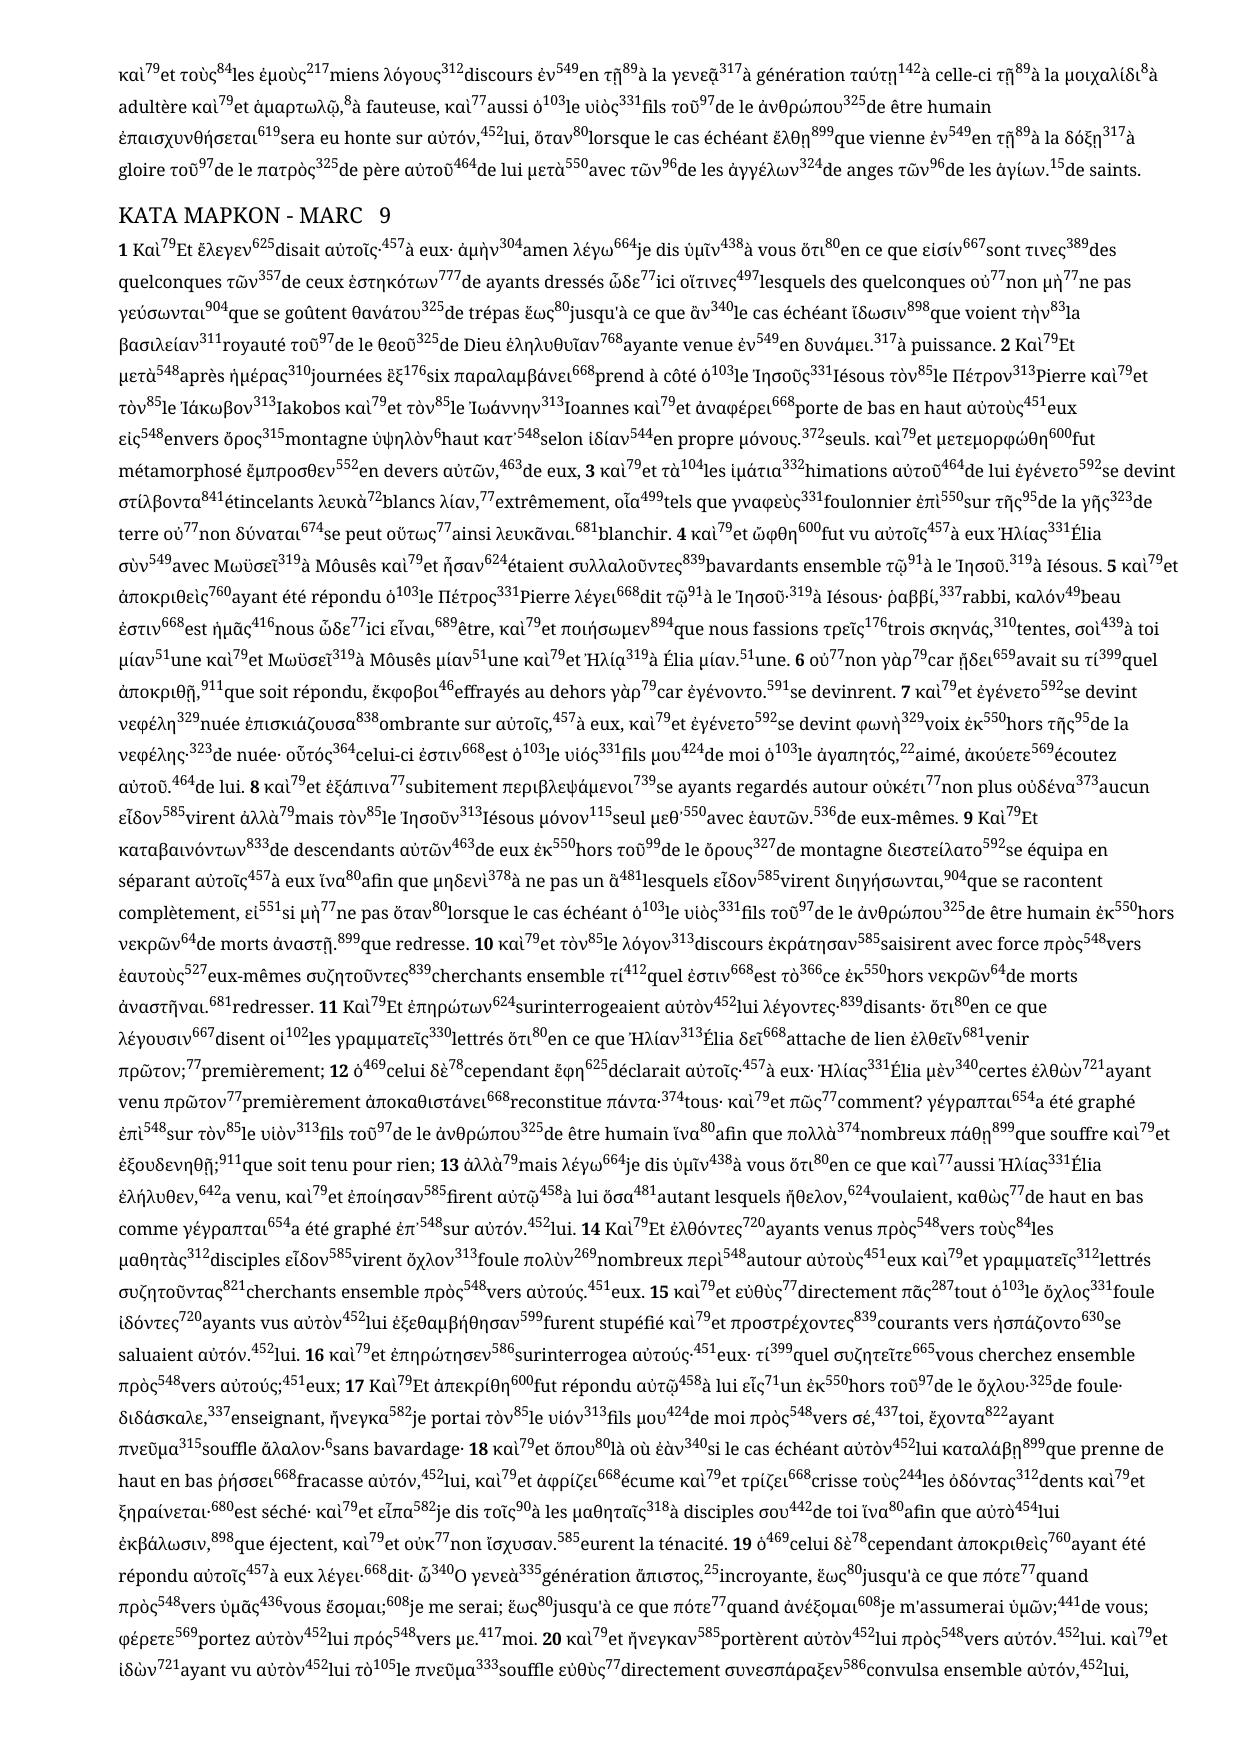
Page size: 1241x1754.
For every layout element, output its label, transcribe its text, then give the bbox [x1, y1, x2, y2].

text 1 Καὶ79Et ἔλεγεν625disait αὐτοῖς·457à eux· ἀμὴν304amen λέγω664je dis ὑμῖν438à vous ὅτι80en ce que εἰσίν667sont τινες389des quelconques τῶν357de ceux ἑστηκότων777de ayants dressés ὧδε77ici οἵτινες497lesquels des quelconques οὐ77non μὴ77ne pas γεύσωνται904que se goûtent θανάτου325de trépas ἕως80jusqu'à ce que ἂν340le cas échéant ἴδωσιν898que voient τὴν83la βασιλείαν311royauté τοῦ97de le θεοῦ325de Dieu ἐληλυθυῖαν768ayante venue ἐν549en δυνάμει.317à puissance. 2 Καὶ79Et μετὰ548après ἡμέρας310journées ἓξ176six παραλαμβάνει668prend à côté ὁ103le Ἰησοῦς331Iésous τὸν85le Πέτρον313Pierre καὶ79et τὸν85le Ἰάκωβον313Iakobos καὶ79et τὸν85le Ἰωάννην313Ioannes καὶ79et ἀναφέρει668porte de bas en haut αὐτοὺς451eux εἰς548envers ὄρος315montagne ὑψηλὸν6haut κατ᾽548selon ἰδίαν544en propre μόνους.372seuls. καὶ79et μετεμορφώθη600fut métamorphosé ἔμπροσθεν552en devers αὐτῶν,463de eux, 3 καὶ79et τὰ104les ἱμάτια332himations αὐτοῦ464de lui ἐγένετο592se devint στίλβοντα841étincelants λευκὰ72blancs λίαν,77extrêmement, οἷα499tels que γναφεὺς331foulonnier ἐπὶ550sur τῆς95de la γῆς323de terre οὐ77non δύναται674se peut οὕτως77ainsi λευκᾶναι.681blanchir. 4 καὶ79et ὤφθη600fut vu αὐτοῖς457à eux Ἠλίας331Élia σὺν549avec Μωϋσεῖ319à Môusês καὶ79et ἦσαν624étaient συλλαλοῦντες839bavardants ensemble τῷ91à le Ἰησοῦ.319à Iésous. 5 καὶ79et ἀποκριθεὶς760ayant été répondu ὁ103le Πέτρος331Pierre λέγει668dit τῷ91à le Ἰησοῦ·319à Iésous· ῥαββί,337rabbi, καλόν49beau ἐστιν668est ἡμᾶς416nous ὧδε77ici εἶναι,689être, καὶ79et ποιήσωμεν894que nous fassions τρεῖς176trois σκηνάς,310tentes, σοὶ439à toi μίαν51une καὶ79et Μωϋσεῖ319à Môusês μίαν51une καὶ79et Ἠλίᾳ319à Élia μίαν.51une. 6 οὐ77non γὰρ79car ᾔδει659avait su τί399quel ἀποκριθῇ,911que soit répondu, ἔκφοβοι46effrayés au dehors γὰρ79car ἐγένοντο.591se devinrent. 7 καὶ79et ἐγένετο592se devint νεφέλη329nuée ἐπισκιάζουσα838ombrante sur αὐτοῖς,457à eux, καὶ79et ἐγένετο592se devint φωνὴ329voix ἐκ550hors τῆς95de la νεφέλης·323de nuée· οὗτός364celui-ci ἐστιν668est ὁ103le υἱός331fils μου424de moi ὁ103le ἀγαπητός,22aimé, ἀκούετε569écoutez αὐτοῦ.464de lui. 8 καὶ79et ἐξάπινα77subitement περιβλεψάμενοι739se ayants regardés autour οὐκέτι77non plus οὐδένα373aucun εἶδον585virent ἀλλὰ79mais τὸν85le Ἰησοῦν313Iésous μόνον115seul μεθ᾽550avec ἑαυτῶν.536de eux-mêmes. 9 Καὶ79Et καταβαινόντων833de descendants αὐτῶν463de eux ἐκ550hors τοῦ99de le ὄρους327de montagne διεστείλατο592se équipa en séparant αὐτοῖς457à eux ἵνα80afin que μηδενὶ378à ne pas un ἃ481lesquels εἶδον585virent διηγήσωνται,904que se racontent complètement, εἰ551si μὴ77ne pas ὅταν80lorsque le cas échéant ὁ103le υἱὸς331fils τοῦ97de le ἀνθρώπου325de être humain ἐκ550hors νεκρῶν64de morts ἀναστῇ.899que redresse. 10 καὶ79et τὸν85le λόγον313discours ἐκράτησαν585saisirent avec force πρὸς548vers ἑαυτοὺς527eux-mêmes συζητοῦντες839cherchants ensemble τί412quel ἐστιν668est τὸ366ce ἐκ550hors νεκρῶν64de morts ἀναστῆναι.681redresser. 11 Καὶ79Et ἐπηρώτων624surinterrogeaient αὐτὸν452lui λέγοντες·839disants· ὅτι80en ce que λέγουσιν667disent οἱ102les γραμματεῖς330lettrés ὅτι80en ce que Ἠλίαν313Élia δεῖ668attache de lien ἐλθεῖν681venir πρῶτον;77premièrement; 12 ὁ469celui δὲ78cependant ἔφη625déclarait αὐτοῖς·457à eux· Ἠλίας331Élia μὲν340certes ἐλθὼν721ayant venu πρῶτον77premièrement ἀποκαθιστάνει668reconstitue πάντα·374tous· καὶ79et πῶς77comment? γέγραπται654a été graphé ἐπὶ548sur τὸν85le υἱὸν313fils τοῦ97de le ἀνθρώπου325de être humain ἵνα80afin que πολλὰ374nombreux πάθῃ899que souffre καὶ79et ἐξουδενηθῇ;911que soit tenu pour rien; 13 ἀλλὰ79mais λέγω664je dis ὑμῖν438à vous ὅτι80en ce que καὶ77aussi Ἠλίας331Élia ἐλήλυθεν,642a venu, καὶ79et ἐποίησαν585firent αὐτῷ458à lui ὅσα481autant lesquels ἤθελον,624voulaient, καθὼς77de haut en bas comme γέγραπται654a été graphé ἐπ᾽548sur αὐτόν.452lui. 14 Καὶ79Et ἐλθόντες720ayants venus πρὸς548vers τοὺς84les μαθητὰς312disciples εἶδον585virent ὄχλον313foule πολὺν269nombreux περὶ548autour αὐτοὺς451eux καὶ79et γραμματεῖς312lettrés συζητοῦντας821cherchants ensemble πρὸς548vers αὐτούς.451eux. 15 καὶ79et εὐθὺς77directement πᾶς287tout ὁ103le ὄχλος331foule ἰδόντες720ayants vus αὐτὸν452lui ἐξεθαμβήθησαν599furent stupéfié καὶ79et προστρέχοντες839courants vers ἠσπάζοντο630se saluaient αὐτόν.452lui. 16 καὶ79et ἐπηρώτησεν586surinterrogea αὐτούς·451eux· τί399quel συζητεῖτε665vous cherchez ensemble πρὸς548vers αὐτούς;451eux; 17 Καὶ79Et ἀπεκρίθη600fut répondu αὐτῷ458à lui εἷς71un ἐκ550hors τοῦ97de le ὄχλου·325de foule· διδάσκαλε,337enseignant, ἤνεγκα582je portai τὸν85le υἱόν313fils μου424de moi πρὸς548vers σέ,437toi, ἔχοντα822ayant πνεῦμα315souffle ἄλαλον·6sans bavardage· 18 καὶ79et ὅπου80là où ἐὰν340si le cas échéant αὐτὸν452lui καταλάβῃ899que prenne de haut en bas ῥήσσει668fracasse αὐτόν,452lui, καὶ79et ἀφρίζει668écume καὶ79et τρίζει668crisse τοὺς244les ὀδόντας312dents καὶ79et ξηραίνεται·680est séché· καὶ79et εἶπα582je dis τοῖς90à les μαθηταῖς318à disciples σου442de toi ἵνα80afin que αὐτὸ454lui ἐκβάλωσιν,898que éjectent, καὶ79et οὐκ77non ἴσχυσαν.585eurent la ténacité. 19 ὁ469celui δὲ78cependant ἀποκριθεὶς760ayant été répondu αὐτοῖς457à eux λέγει·668dit· ὦ340O γενεὰ335génération ἄπιστος,25incroyante, ἕως80jusqu'à ce que πότε77quand πρὸς548vers ὑμᾶς436vous ἔσομαι;608je me serai; ἕως80jusqu'à ce que πότε77quand ἀνέξομαι608je m'assumerai ὑμῶν;441de vous; φέρετε569portez αὐτὸν452lui πρός548vers με.417moi. 20 καὶ79et ἤνεγκαν585portèrent αὐτὸν452lui πρὸς548vers αὐτόν.452lui. καὶ79et ἰδὼν721ayant vu αὐτὸν452lui τὸ105le πνεῦμα333souffle εὐθὺς77directement συνεσπάραξεν586convulsa ensemble αὐτόν,452lui, καὶ79et πεσὼν721ayant tombé ἐπὶ550sur τῆς95de la γῆς323de terre ἐκυλίετο631se roulait ἀφρίζων.840écumant. 21 καὶ79et ἐπηρώτησεν586surinterrogea τὸν85le πατέρα313père αὐτοῦ·464de lui· πόσος174combien grand? χρόνος331temps ἐστὶν668est ὡς80comme τοῦτο366ce-ci γέγονεν642a devenu αὐτῷ;458à lui; ὁ469celui δὲ78cependant εἶπεν·586dit· ἐκ547hors παιδιόθεν·77petite enfance· 22 καὶ79et πολλάκις77souvent καὶ79et εἰς548envers πῦρ315feu αὐτὸν452lui ἔβαλεν586jeta καὶ79et εἰς548envers ὕδατα314eaux ἵνα80afin que ἀπολέσῃ899que perde au loin αὐτόν·452lui· ἀλλ᾽79mais εἴ80si τι375un quelconque δύνῃ,672tu te peux, βοήθησον554aide ἡμῖν419à nous σπλαγχνισθεὶς760ayant été remué aux entrailles ἐφ᾽548sur ἡμᾶς.416nous. 23 ὁ103le δὲ78cependant Ἰησοῦς331Iésous εἶπεν586dit αὐτῷ·458à lui· τὸ348ce εἰ80si δύνῃ,672tu te peux, πάντα391tous δυνατὰ48puissants τῷ352à celui πιστεύοντι.828à croyant. 24 καὶ79et εὐθὺς77directement κράξας721ayant croassé ὁ103le πατὴρ331père τοῦ99de le παιδίου327de petit enfant ἔλεγεν·625disait· πιστεύω·664je crois· βοήθει570aide μου424de moi τῇ89à la ἀπιστίᾳ.317à incroyance. 25 Ἰδὼν721Ayant vu δὲ78cependant ὁ103le Ἰησοῦς331Iésous ὅτι80en ce que ἐπισυντρέχει668accourt ὄχλος,331foule, ἐπετίμησεν586survalorisa τῷ93à le πνεύματι321à souffle τῷ93à le ἀκαθάρτῳ12à impur λέγων840disant αὐτῷ·460à lui· τὸ111le ἄλαλον28sans bavardage καὶ79et κωφὸν28sourd muet πνεῦμα,339souffle, ἐγὼ431moi ἐπιτάσσω664j'ordonne sûrement σοι,439à toi, ἔξελθε554sors ἐξ550hors αὐτοῦ464de lui καὶ79et μηκέτι77ne pas plus εἰσέλθῃς897que tu viennes à l'intérieur εἰς548envers αὐτόν.452lui. 26 καὶ79et κράξας721ayant croassé καὶ79et πολλὰ374nombreux σπαράξας721ayant convulsé αὐτόν452lui ἐξῆλθεν·586sortit· καὶ79et ἐγένετο592se devint ὡσεὶ80comme si νεκρός,71mort, ὥστε80de sorte que τοὺς84les πολλοὺς372nombreux λέγειν689dire ὅτι80en ce que ἀπέθανεν.586mourut loin. 27 ὁ103le δὲ78cependant Ἰησοῦς331Iésous κρατήσας721ayant saisi avec force τῆς95de la χειρὸς323de main αὐτοῦ464de lui ἤγειρεν586éveilla αὐτόν,452lui, καὶ79et ἀνέστη.586redressa. 28 Καὶ79Et εἰσελθόντος716de ayant venu à l'intérieur αὐτοῦ464de lui εἰς548envers οἶκον313maison οἱ102les μαθηταὶ330disciples αὐτοῦ464de lui κατ᾽548selon ἰδίαν544en propre ἐπηρώτων624surinterrogeaient αὐτόν·452lui· ὅτι80en ce que ἡμεῖς430nous οὐκ77non ἠδυνήθημεν595nous fûmes pu ἐκβαλεῖν681éjecter αὐτό;454lui; 29 καὶ79et εἶπεν586dit αὐτοῖς·457à eux· τοῦτο158ce-ci τὸ105le γένος333genre ἐν549en οὐδενὶ380à aucun δύναται674se peut ἐξελθεῖν681sortir εἰ551si μὴ77ne pas ἐν549en προσευχῇ317à prière καὶ79et νηστεία.317à jeûne. 30 Κἀκεῖθεν77Et de là ἐξελθόντες720ayants sortis παρεπορεύοντο630se allaient à côté διὰ550par τῆς95de la Γαλιλαίας,323de Galilée, καὶ79et οὐκ77non ἤθελεν625voulait ἵνα80afin que τις390un quelconque γνοῖ·899que connaisse· 31 ἐδίδασκεν625enseignait γὰρ79car τοὺς84les μαθητὰς312disciples αὐτοῦ464de lui καὶ79et ἔλεγεν625disait αὐτοῖς457à eux ὅτι80en ce que ὁ103le υἱὸς331fils τοῦ97de le ἀνθρώπου325de être humain παραδίδοται680est transmis εἰς548envers χεῖρας310mains ἀνθρώπων,324de êtres humains, καὶ79et ἀποκτενοῦσιν605tueront catégoriquement αὐτόν,452lui, καὶ79et ἀποκτανθεὶς760ayant été tué catégoriquement μετὰ548après τρεῖς176trois ἡμέρας310journées ἀναστήσεται.612se redressera. 32 οἱ468ceux δὲ78cependant ἠγνόουν624méconnaissaient τὸ87le ῥῆμα,315oral, καὶ79et ἐφοβοῦντο630se effrayaient αὐτὸν452lui ἐπερωτῆσαι.681surinterroger. 33 Καὶ79Et ἦλθον585vinrent εἰς548envers Καφαρναούμ.311Kapharnaoum. Καὶ79Et ἐν549en τῇ89à la οἰκίᾳ317à maison d'habitation γενόμενος740se ayant devenu ἐπηρώτα625surinterrogeait αὐτούς·451eux· τί399quel ἐν549en τῇ89à la ὁδῷ317à chemin διελογίζεσθε;628vous vous calculiez au-travers; 34 οἱ468ceux δὲ78cependant ἐσιώπων·624silençaient· πρὸς548vers ἀλλήλους501les uns les autres γὰρ79car διελέχθησαν599furent dialogué ἐν549en τῇ89à la ὁδῷ317à chemin τίς410quel μείζων.47plus grand. 35 καὶ79et καθίσας721ayant assis ἐφώνησεν586voixa τοὺς84les δώδεκα52douze καὶ79et λέγει668dit αὐτοῖς·457à eux· εἴ80si τις390un quelconque θέλει668veut πρῶτος47premier εἶναι,689être, ἔσται612se sera πάντων383de tous ἔσχατος71dernier καὶ79et πάντων383de tous διάκονος.331serviteur. 36 καὶ79et λαβὼν721ayant pris παιδίον315petit enfant ἔστησεν586dressa αὐτὸ454lui ἐν549en μέσῳ61à au milieu αὐτῶν463de eux καὶ79et ἐναγκαλισάμενος740se ayant pris dans ses bras αὐτὸ454lui εἶπεν586dit αὐτοῖς·457à eux· 37 ὃς498lequel ἂν340le cas échéant ἓν55un τῶν98de les τοιούτων151de tels παιδίων326de petits enfants δέξηται905que se accepte ἐπὶ549sur τῷ93à le ὀνόματί321à nom μου,424de moi, ἐμὲ417moi δέχεται·674se accepte· καὶ79et ὃς498lequel ἂν340le cas échéant ἐμὲ417moi δέχηται,927que se accepte, οὐκ77non ἐμὲ417moi δέχεται674se accepte ἀλλὰ79mais τὸν346celui ἀποστείλαντά707ayant envoyé με.417moi. 38 Ἔφη625Déclarait αὐτῷ458à lui ὁ103le Ἰωάννης·331Ioannes· διδάσκαλε,337enseignant, εἴδομέν581nous vîmes τινα373un quelconque ἐν549en τῷ93à le ὀνόματί321à nom σου442de toi ἐκβάλλοντα822éjectant δαιμόνια314démons καὶ79et ἐκωλύομεν620nous empêchions αὐτόν,452lui, ὅτι80en ce que οὐκ77non ἠκολούθει625suivait ἡμῖν.419à nous. 39 ὁ103le δὲ78cependant Ἰησοῦς331Iésous εἶπεν·586dit· μὴ77ne pas κωλύετε569empêchez αὐτόν.452lui. οὐδεὶς390aucun γάρ79car ἐστιν668est ὃς498lequel ποιήσει606fera δύναμιν311puissance ἐπὶ549sur τῷ93à le ὀνόματί321à nom μου424de moi καὶ77aussi δυνήσεται612se pourra ταχὺ77promptement κακολογῆσαί681discourir en mal με·417moi· 40 ὃς498lequel γὰρ79car οὐκ77non ἔστιν668est καθ᾽550contre ἡμῶν,423de nous, ὑπὲρ550au-dessus ἡμῶν423de nous ἐστιν.668est. 41 Ὃς498Lequel γὰρ79car ἂν340le cas échéant ποτίσῃ899que donne à boire ὑμᾶς436vous ποτήριον315récipient à boire ὕδατος327de eau ἐν549en ὀνόματι321à nom ὅτι80en ce que Χριστοῦ325de Christ ἐστε,665vous êtes, ἀμὴν304amen λέγω664je dis ὑμῖν438à vous ὅτι80en ce que οὐ77non μὴ77ne pas ἀπολέσῃ899que perde au loin τὸν85le μισθὸν313salaire αὐτοῦ.464de lui. 42 Καὶ79Et ὃς498lequel ἂν340le cas échéant σκανδαλίσῃ899que scandalise ἕνα53un τῶν96de les μικρῶν64de petits τούτων149de ceux-ci τῶν357de ceux πιστευόντων833de croyants [εἰς548[envers ἐμέ],417moi], καλόν49beau ἐστιν668est αὐτῷ458à lui μᾶλλον77davantage εἰ80si περίκειται674se couche autour μύλος331meule ὀνικὸς22d'âne περὶ548autour τὸν85le τράχηλον313cou αὐτοῦ464de lui καὶ79et βέβληται654a été jeté εἰς548envers τὴν83la θάλασσαν.311mer. 43 Καὶ79Et ἐὰν80si le cas échéant σκανδαλίζῃ899que scandalise σε437toi ἡ101la χείρ329main σου,442de toi, ἀπόκοψον554coupe au loin αὐτήν·450elle· καλόν49beau ἐστίν668est σε437toi κυλλὸν53estropié εἰσελθεῖν681venir à l'intérieur εἰς548envers τὴν83la ζωὴν311vie ἢ79ou τὰς82les δύο176deux χεῖρας310mains ἔχοντα822ayant ἀπελθεῖν681éloigner εἰς548envers τὴν83la γέενναν,311géhenne, εἰς548envers τὸ87le πῦρ315feu τὸ87le ἄσβεστον.6inextinguible. 44 45 Καὶ79Et ἐὰν80si le cas échéant ὁ103le πούς331pied σου442de toi σκανδαλίζῃ921que scandalise σε,437toi, ἀπόκοψον554coupe au loin αὐτόν·452lui· καλόν49beau ἐστίν668est σε437toi εἰσελθεῖν681venir à l'intérieur εἰς548envers τὴν83la ζωὴν311vie χωλὸν53boiteux ἢ79ou τοὺς84les δύο178deux πόδας312pieds ἔχοντα822ayant βληθῆναι683être jeté εἰς548envers τὴν83la γέενναν.311géhenne. 46 47 Καὶ79Et ἐὰν80si le cas échéant ὁ103le ὀφθαλμός331oeil σου442de toi σκανδαλίζῃ921que scandalise σε,437toi, ἔκβαλε554éjecte αὐτόν·452lui· καλόν49beau σέ437toi ἐστιν668est μονόφθαλμον53d'un oeil εἰσελθεῖν681venir à l'intérieur εἰς548envers τὴν83la βασιλείαν311royauté τοῦ97de le θεοῦ325de Dieu ἢ79ou δύο178deux ὀφθαλμοὺς312yeux ἔχοντα822ayant βληθῆναι683être jeté εἰς548envers τὴν83la γέενναν,311géhenne, 48 ὅπου77là où ὁ103le σκώληξ331ver αὐτῶν463de eux οὐ77non τελευτᾷ668parvient à l'achèvement καὶ79et τὸ105le πῦρ333feu οὐ77non σβέννυται.680est éteint. 49 Πᾶς390Tout γὰρ79car πυρὶ321à feu ἁλισθήσεται.619sera salé. 50 καλὸν49beau τὸ105le ἅλας·333sel· ἐὰν80si le cas échéant δὲ78cependant τὸ105le ἅλας333sel ἄναλον49dessalé γένηται,905que se devienne, ἐν549en τίνι402à quel αὐτὸ454lui ἀρτύσετε;603vous assaisonnerez; ἔχετε569ayez ἐν549en ἑαυτοῖς519à vous-mêmes ἅλα315sel καὶ79et εἰρηνεύετε569pacifiez ἐν549en ἀλλήλοις.502à les uns les autres. [118, 234, 1181, 1682]
text ΚΑΤΑ ΜΑΡΚΟΝ - MARC 9 [118, 200, 1181, 230]
